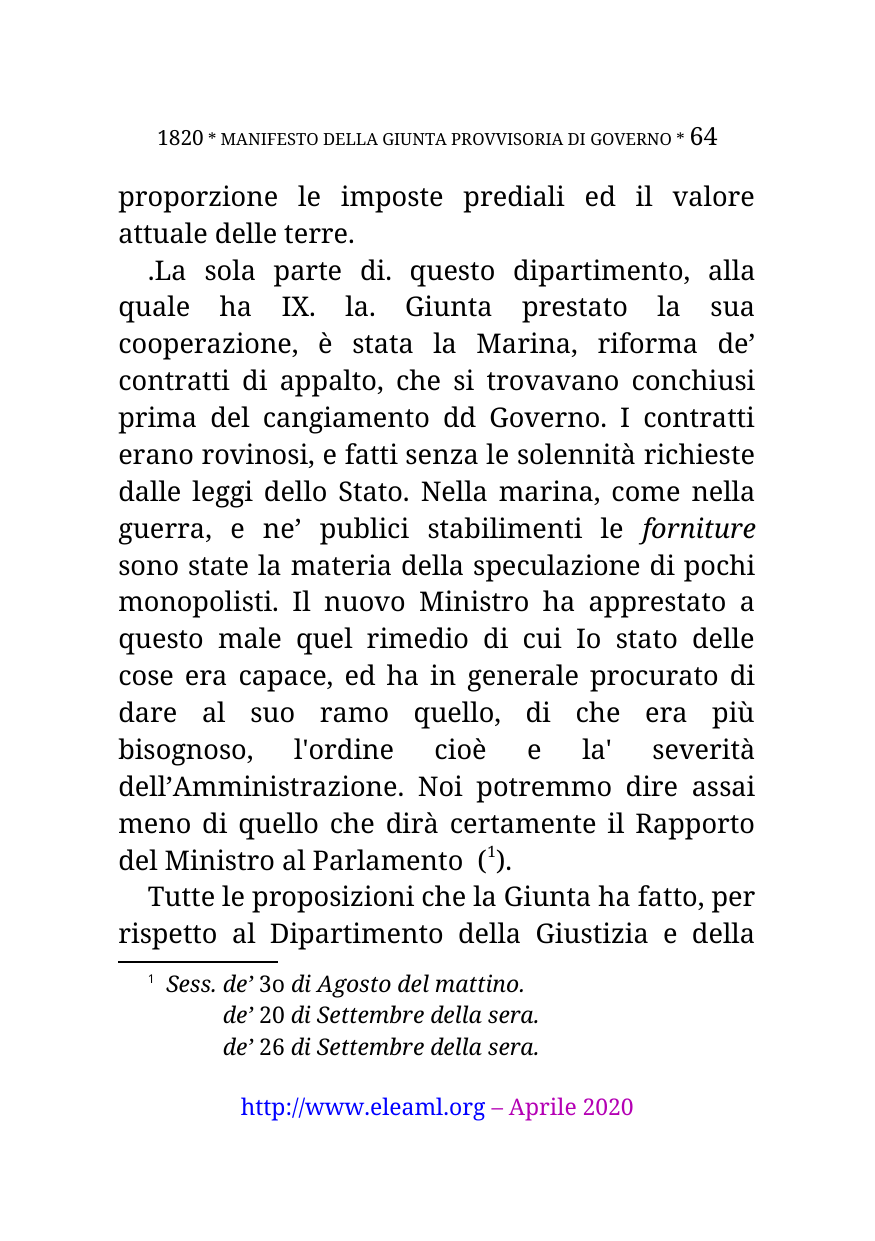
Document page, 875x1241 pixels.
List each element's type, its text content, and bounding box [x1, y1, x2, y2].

text Sess. de’ 3o di Agosto del mattino. [118, 968, 756, 999]
text .La sola parte di. questo dipartimento, alla quale ha IX. la. Giunta prestato la sua cooperazione, è stata la Marina, riforma de’ contratti di appalto, che si trovavano conchiusi prima del cangiamento dd Governo. I contratti erano rovinosi, e fatti senza le solennità richieste dalle leggi dello Stato. Nella marina, come nella guerra, e ne’ publici stabilimenti le forniture sono state la materia della speculazione di pochi monopolisti. Il nuovo Ministro ha apprestato a questo male quel rimedio di cui Io stato delle cose era capace, ed ha in generale procurato di dare al suo ramo quello, di che era più bisognoso, l'ordine cioè e la' severità dell’Amministrazione. Noi potremmo dire assai meno di quello che dirà certamente il Rapporto del Ministro al Parlamento (). [118, 251, 756, 878]
text de’ 26 di Settembre della sera. [193, 1031, 756, 1062]
text de’ 20 di Settembre della sera. [193, 999, 756, 1031]
text proporzione le imposte prediali ed il valore attuale delle terre. [118, 177, 756, 251]
text Tutte le proposizioni che la Giunta ha fatto, per rispetto al Dipartimento della Giustizia e della [118, 878, 756, 952]
